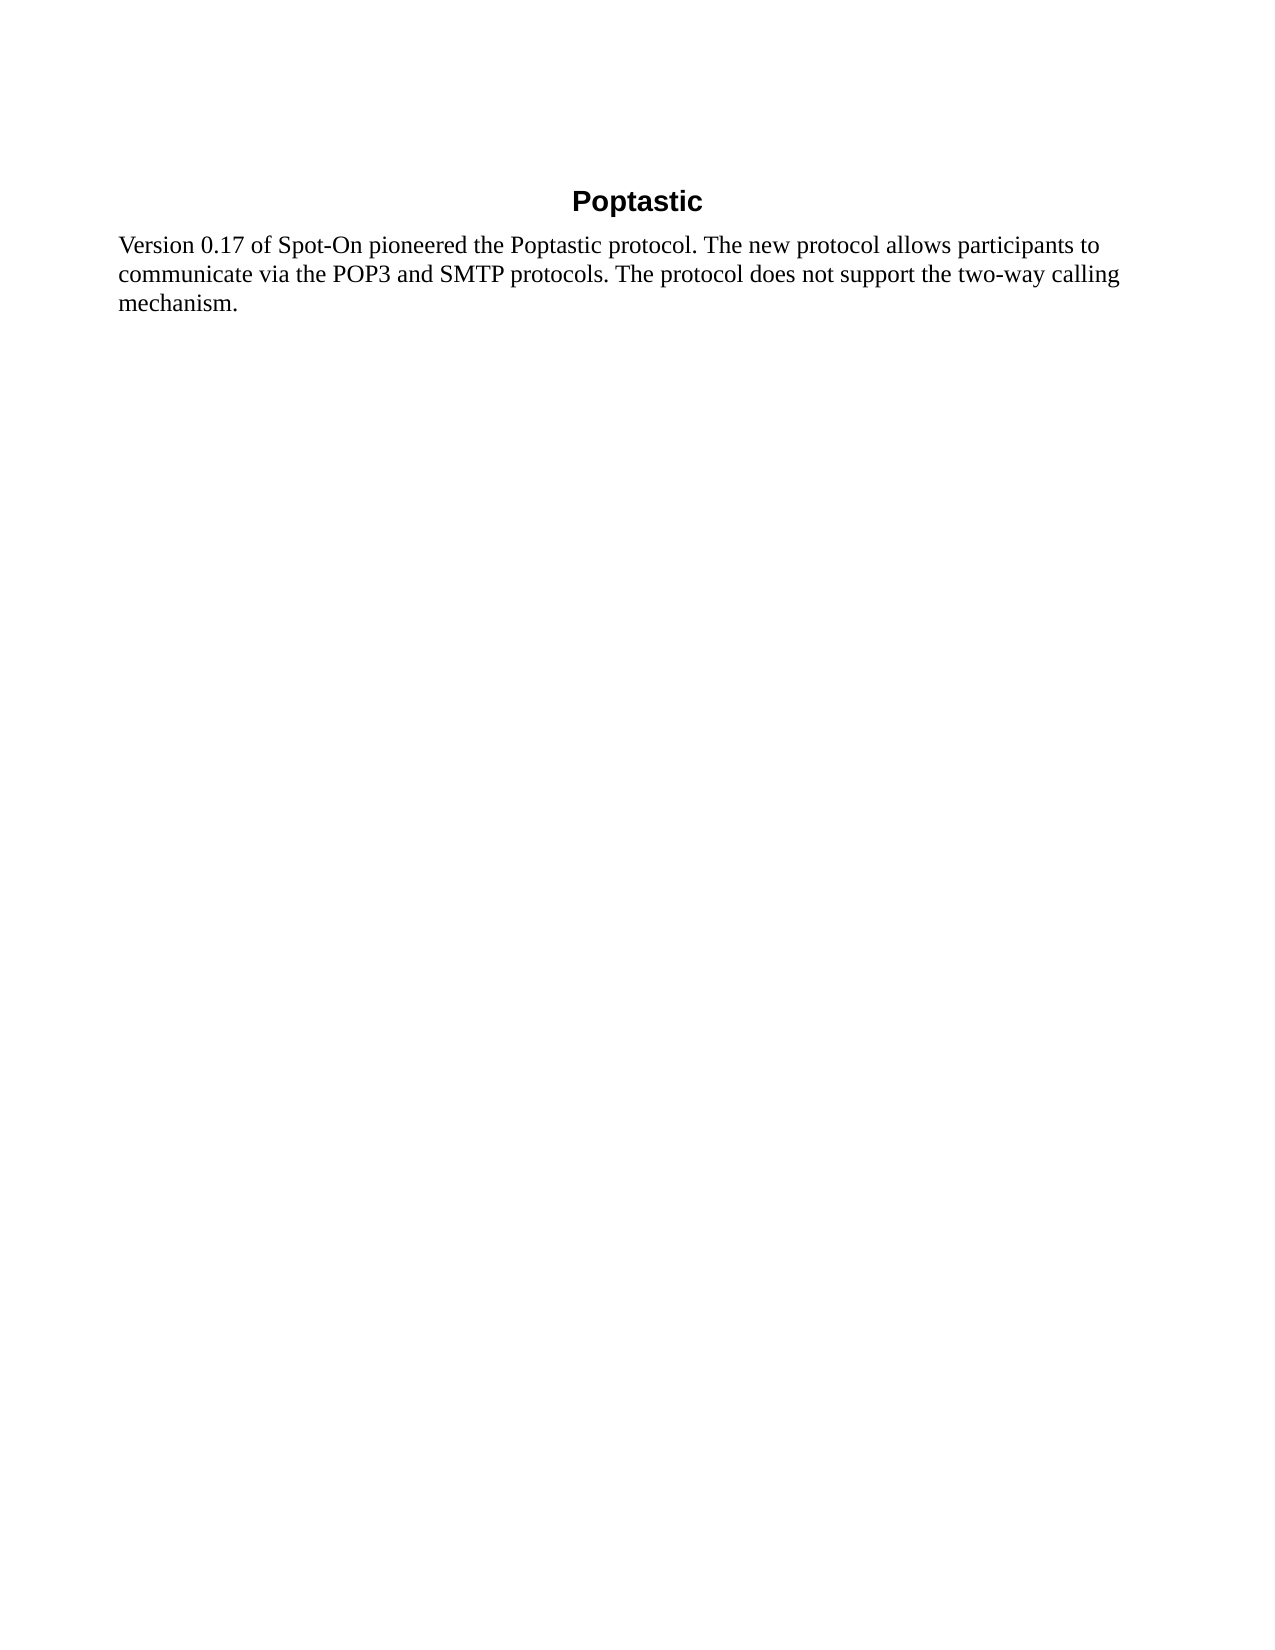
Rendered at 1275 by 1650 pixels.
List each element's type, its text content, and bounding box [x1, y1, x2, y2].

text Version 0.17 of Spot-On pioneered the Poptastic protocol. The new protocol allows participants to communicate via the POP3 and SMTP protocols. The protocol does not support the two-way calling mechanism. [118, 230, 1157, 317]
subtitle Poptastic [118, 184, 1157, 218]
